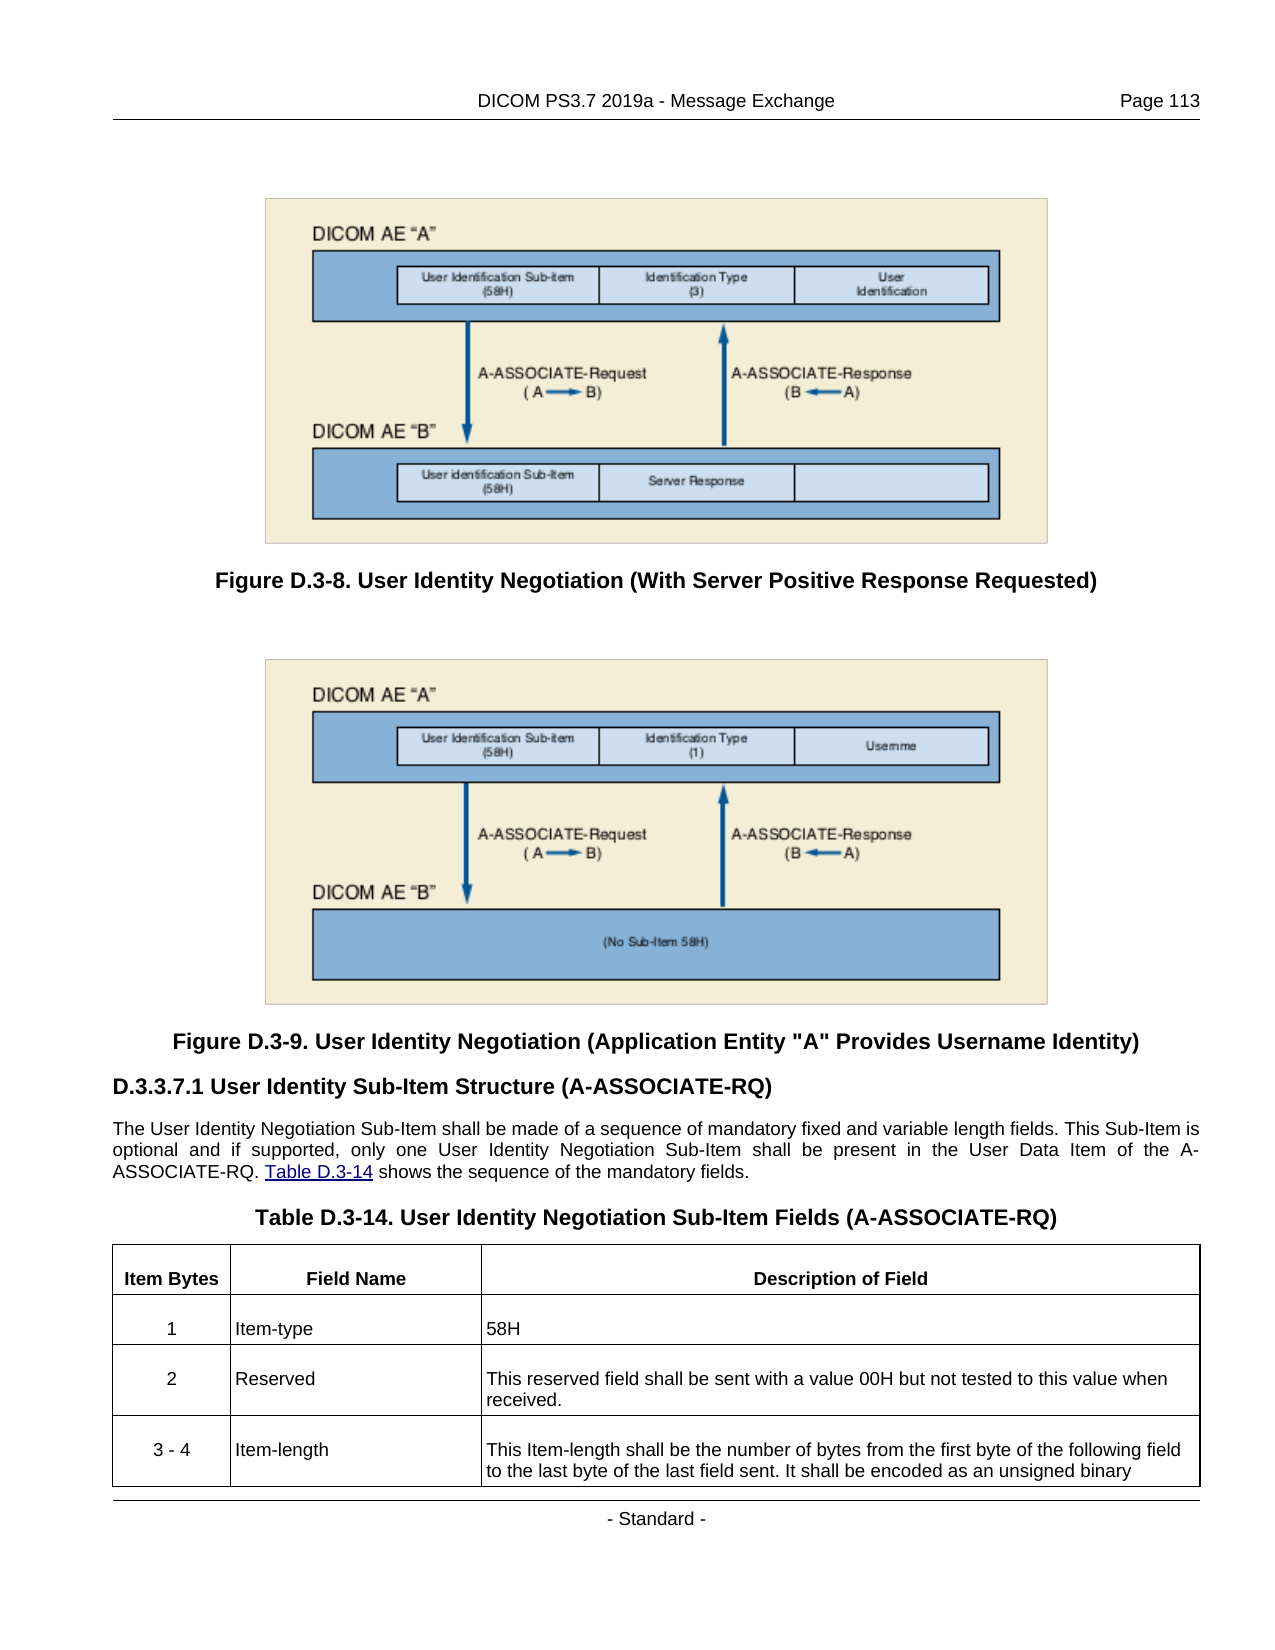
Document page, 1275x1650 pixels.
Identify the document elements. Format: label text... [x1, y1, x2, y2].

text Table D.3-14. User Identity Negotiation Sub-Item Fields (A-ASSOCIATE-RQ) [112, 1205, 1200, 1231]
table_cell Item-type [231, 1295, 481, 1343]
table_header Description of Field [482, 1245, 1199, 1294]
table_cell This reserved field shall be sent with a value 00H but not tested to this value when received. [482, 1345, 1199, 1415]
table_cell Reserved [231, 1345, 481, 1415]
table_cell This Item-length shall be the number of bytes from the first byte of the following field to the last byte of the last field sent. It shall be encoded as an unsigned binary [482, 1416, 1199, 1486]
table_header Field Name [231, 1245, 481, 1294]
text Figure D.3-9. User Identity Negotiation (Application Entity "A" Provides Username Identity) [112, 1028, 1200, 1054]
table_cell 3 - 4 [113, 1416, 230, 1486]
picture [264, 658, 1049, 1006]
text D.3.3.7.1 User Identity Sub-Item Structure (A-ASSOCIATE-RQ) [112, 1073, 1200, 1099]
table_header Item Bytes [113, 1245, 230, 1294]
table_cell 58H [482, 1295, 1199, 1343]
table_cell 2 [113, 1345, 230, 1415]
table_cell 1 [113, 1295, 230, 1343]
table_cell Item-length [231, 1416, 481, 1486]
text Figure D.3-8. User Identity Negotiation (With Server Positive Response Requested) [112, 567, 1200, 593]
text The User Identity Negotiation Sub-Item shall be made of a sequence of mandatory fixed and variable length fields. This Sub-Item is optional and if supported, only one User Identity Negotiation Sub-Item shall be present in the User Data Item of the A-ASSOCIATE-RQ. Table D.3-14 shows the sequence of the mandatory fields. [112, 1117, 1200, 1182]
picture [264, 197, 1049, 545]
